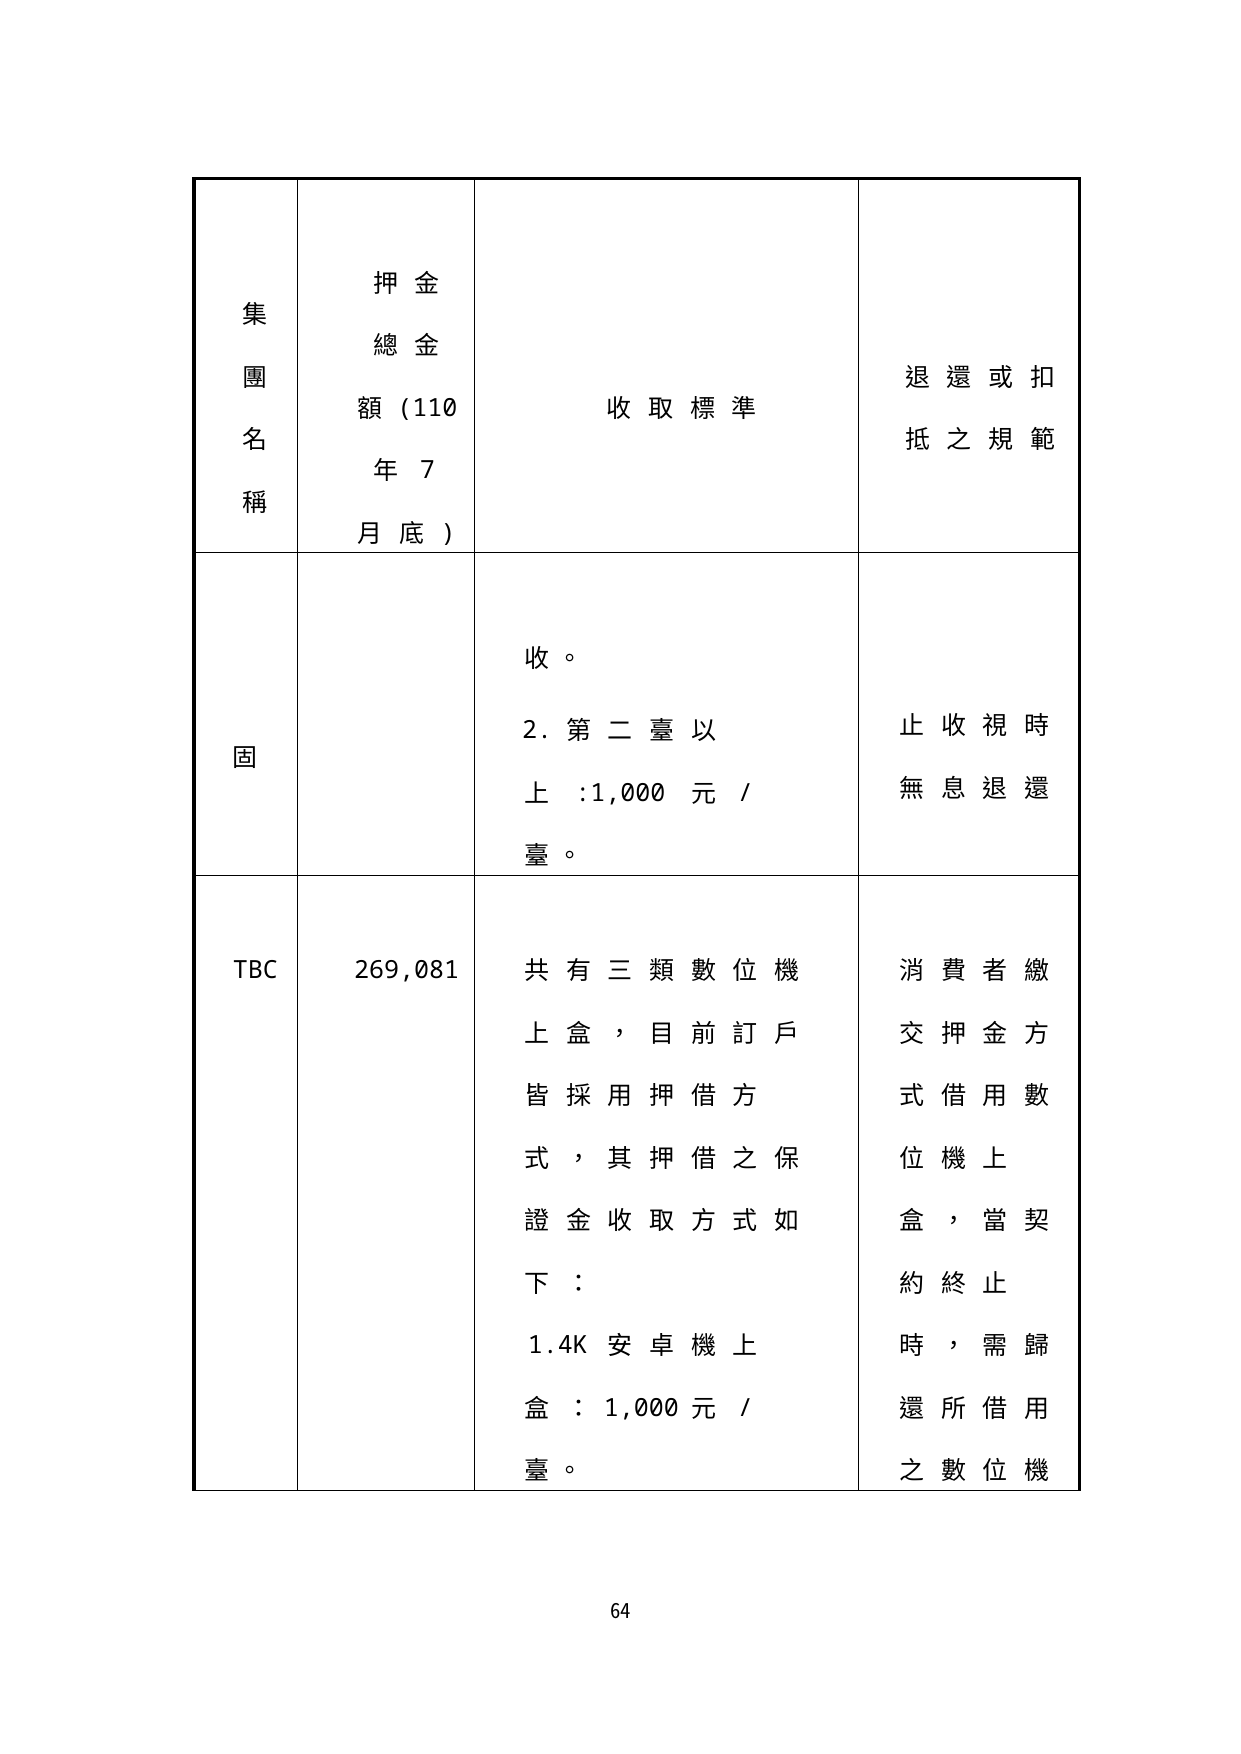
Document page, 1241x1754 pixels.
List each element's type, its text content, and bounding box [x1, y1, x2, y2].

table_cell 止收視時無息退還 [859, 553, 1078, 875]
table_cell 共有三類數位機上盒，目前訂戶皆採用押借方式，其押借之保證金收取方式如下： 1.4K安卓機上盒：1,000元/臺。 [475, 876, 858, 1490]
table_cell TBC [196, 876, 297, 1490]
table_header 集團名稱 [196, 180, 297, 552]
table_header 收取標準 [475, 180, 858, 552]
table_cell 269,081 [298, 876, 474, 1490]
table_cell 消費者繳交押金方式借用數位機上盒，當契約終止時，需歸還所借用之數位機 [859, 876, 1078, 1490]
table_cell [298, 553, 474, 875]
table_cell 收。 2.第二臺以上:1,000元/臺。 [475, 553, 858, 875]
table_header 退還或扣抵之規範 [859, 180, 1078, 552]
table_cell 固 [196, 553, 297, 875]
table_header 押金總金額(110年7月底) [298, 180, 474, 552]
